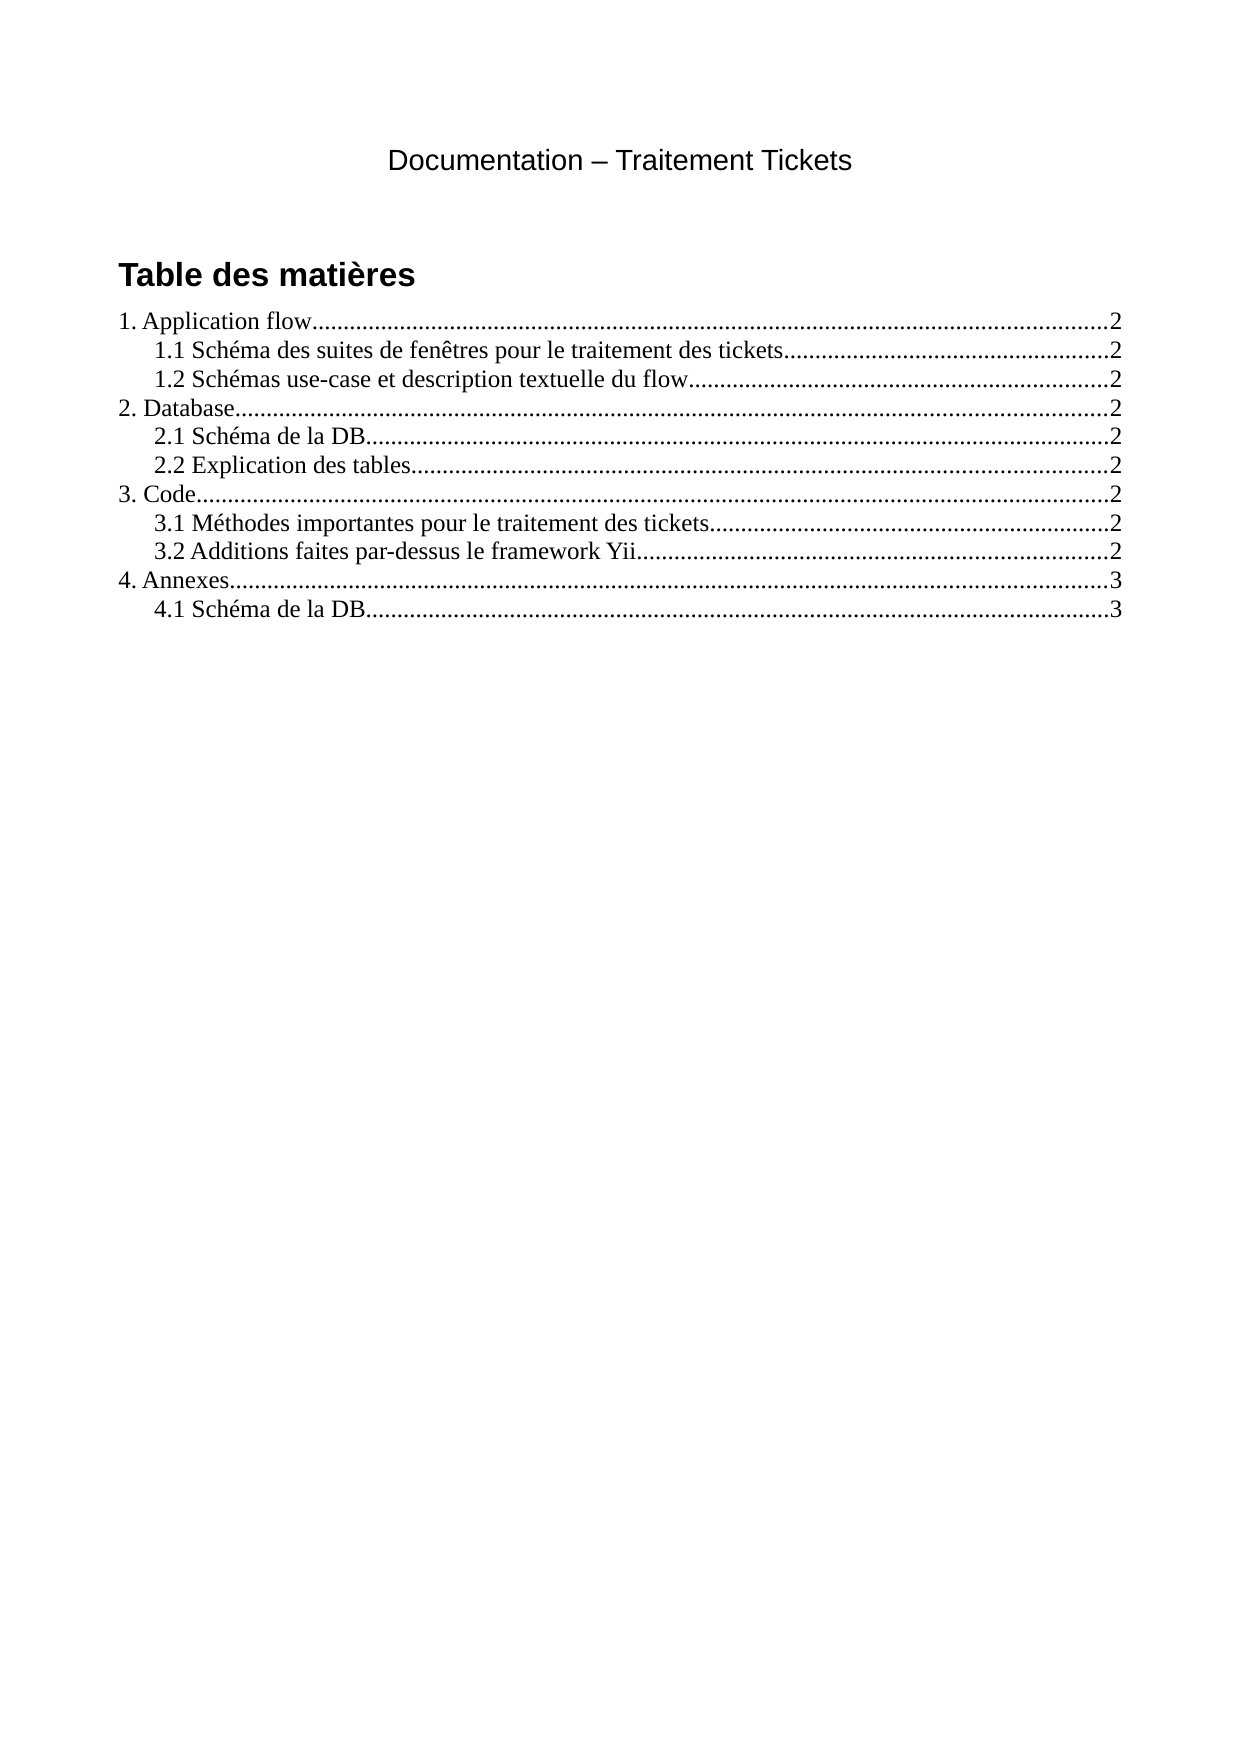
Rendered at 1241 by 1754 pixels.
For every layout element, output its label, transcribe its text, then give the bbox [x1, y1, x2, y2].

text 3.1 Méthodes importantes pour le traitement des tickets 2 [148, 508, 1122, 536]
text 4.1 Schéma de la DB 3 [148, 594, 1122, 623]
text 2. Database 2 [118, 393, 1122, 421]
text 1.2 Schémas use-case et description textuelle du flow 2 [148, 364, 1122, 393]
text 2.2 Explication des tables 2 [148, 450, 1122, 479]
subtitle Documentation – Traitement Tickets [118, 143, 1122, 177]
subtitle Table des matières [118, 255, 1122, 294]
text 3. Code 2 [118, 479, 1122, 508]
text 1. Application flow 2 [118, 306, 1122, 335]
text 1.1 Schéma des suites de fenêtres pour le traitement des tickets 2 [148, 335, 1122, 364]
text 3.2 Additions faites par-dessus le framework Yii 2 [148, 536, 1122, 565]
text 4. Annexes 3 [118, 565, 1122, 594]
text 2.1 Schéma de la DB 2 [148, 421, 1122, 450]
